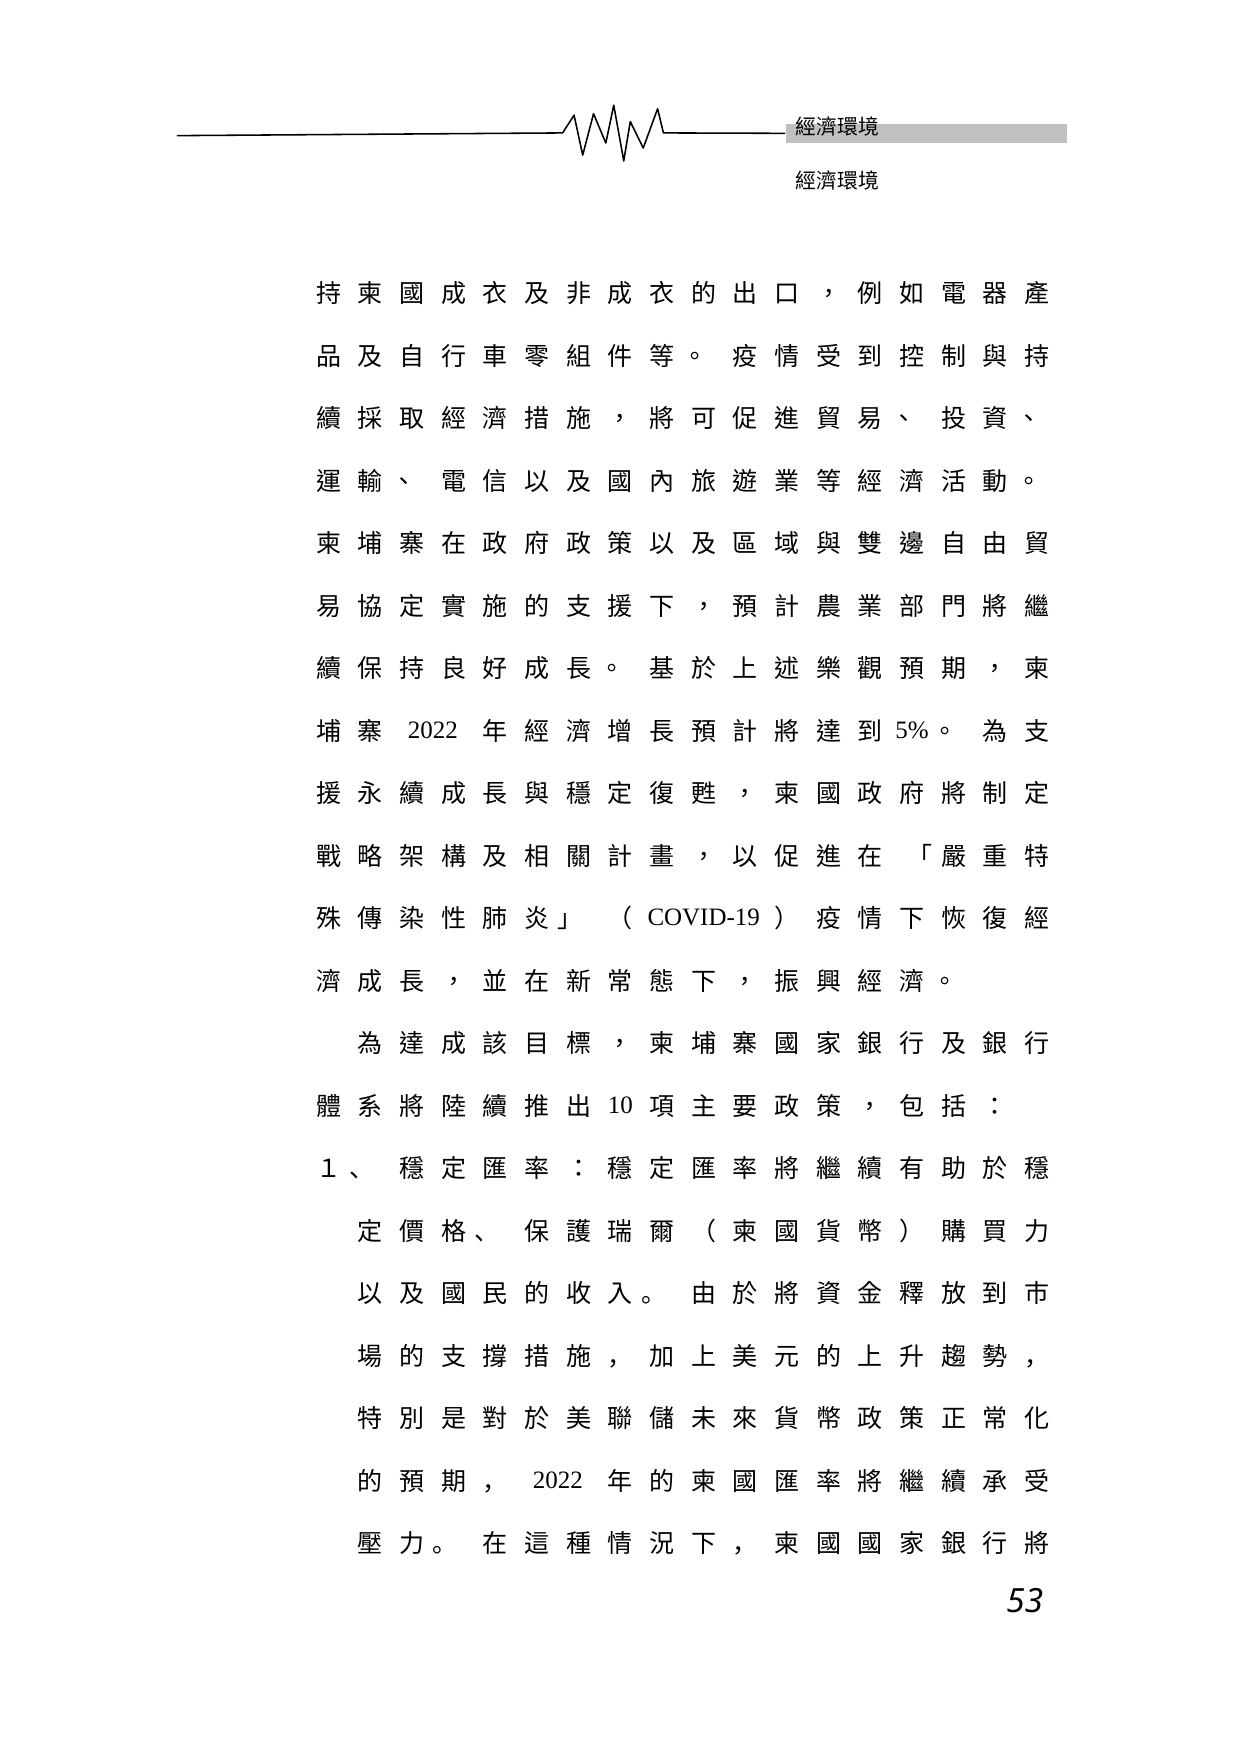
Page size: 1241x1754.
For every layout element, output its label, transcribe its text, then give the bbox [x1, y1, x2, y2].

text １、穩定匯率：穩定匯率將繼續有助於穩定價格、保護瑞爾（柬國貨幣）購買力以及國民的收入。由於將資金釋放到市場的支撐措施，加上美元的上升趨勢，特別是對於美聯儲未來貨幣政策正常化的預期，2022年的柬國匯率將繼續承受壓力。在這種情況下，柬國國家銀行將 [281, 1125, 1058, 1563]
text 持柬國成衣及非成衣的出口，例如電器產品及自行車零組件等。疫情受到控制與持續採取經濟措施，將可促進貿易、投資、運輸、電信以及國內旅遊業等經濟活動。柬埔寨在政府政策以及區域與雙邊自由貿易協定實施的支援下，預計農業部門將繼續保持良好成長。基於上述樂觀預期，柬埔寨2022年經濟增長預計將達到5%。為支援永續成長與穩定復甦，柬國政府將制定戰略架構及相關計畫，以促進在「嚴重特殊傳染性肺炎」（COVID-19）疫情下恢復經濟成長，並在新常態下，振興經濟。 [281, 250, 1058, 1000]
text 為達成該目標，柬埔寨國家銀行及銀行體系將陸續推出10項主要政策，包括： [281, 1000, 1058, 1125]
